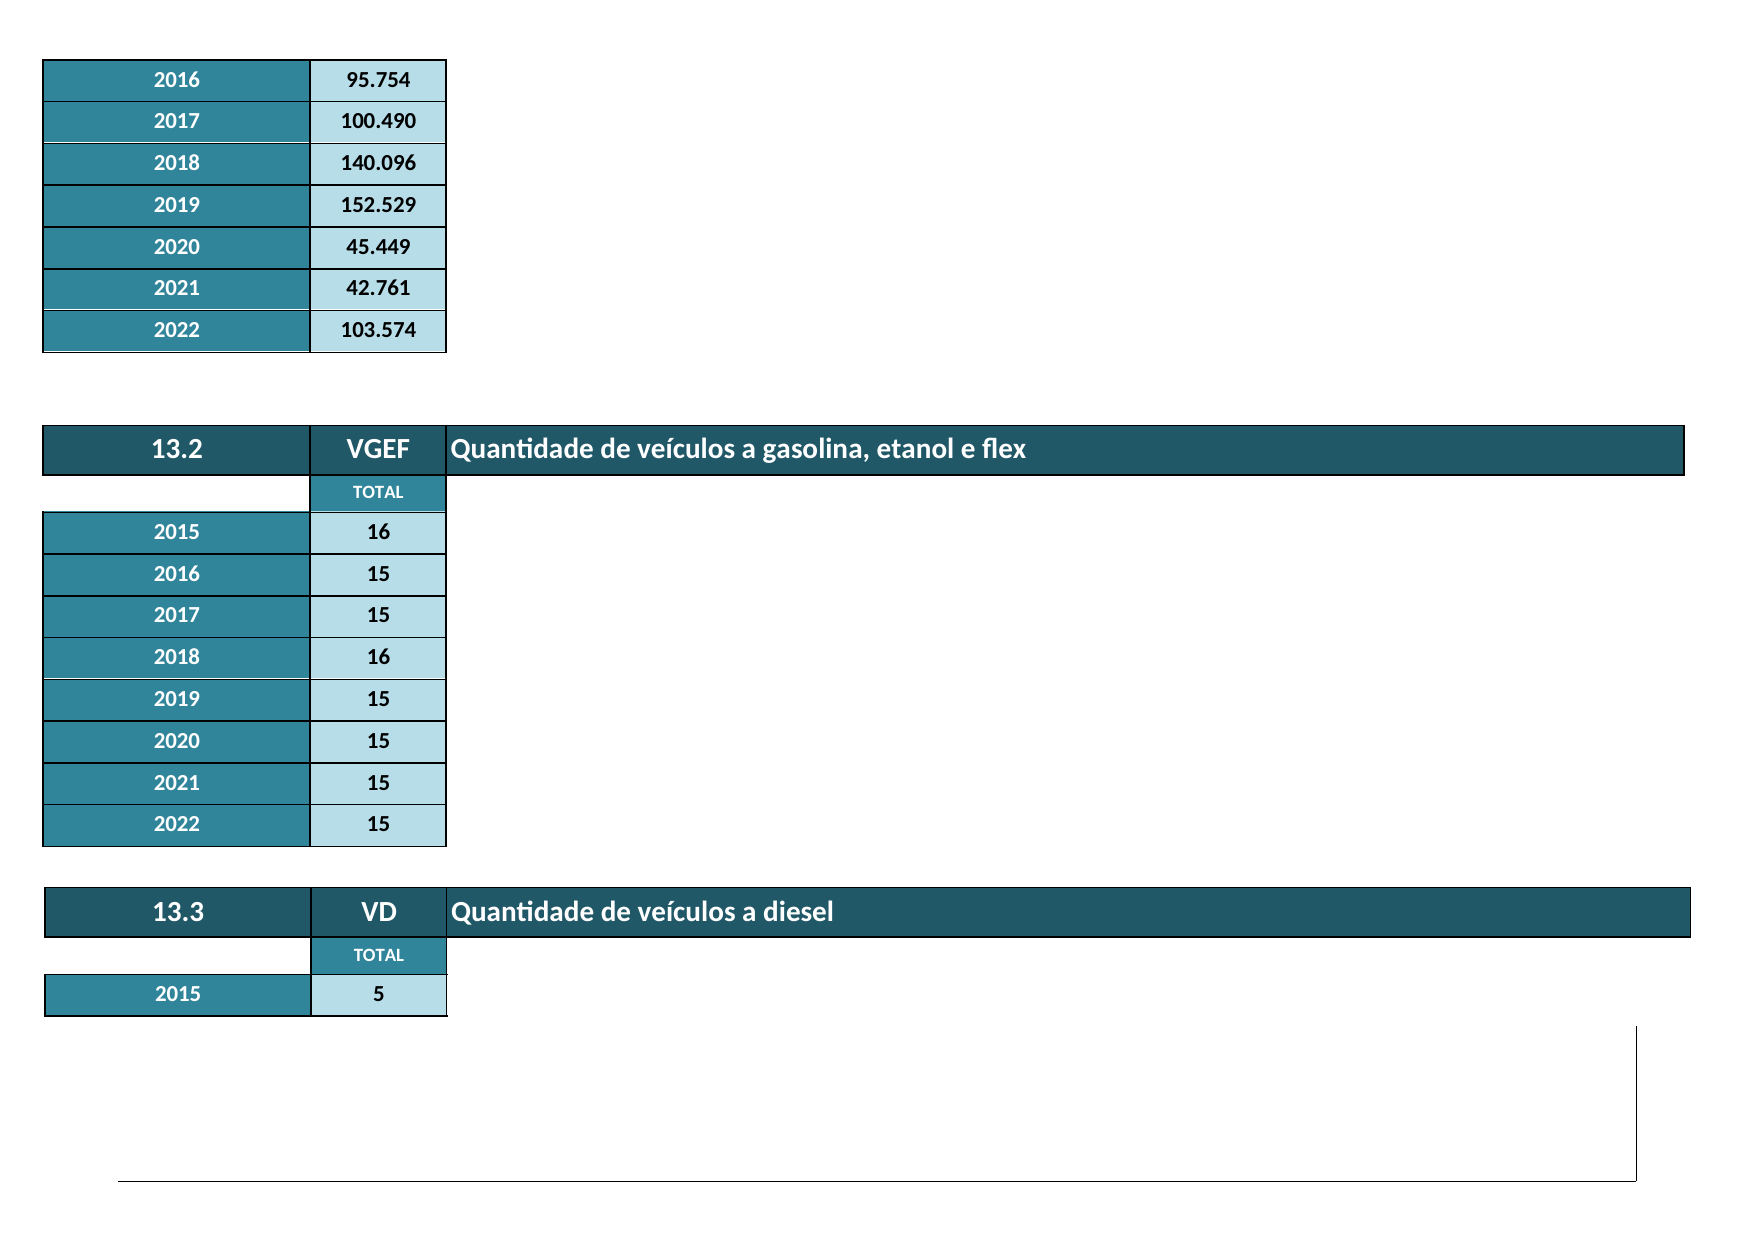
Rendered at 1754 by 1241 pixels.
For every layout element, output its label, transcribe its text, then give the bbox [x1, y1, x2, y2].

table_cell [968, 351, 1063, 389]
table_cell [1349, 351, 1444, 389]
table_cell [968, 595, 1063, 637]
table_cell [1445, 679, 1540, 720]
table_cell [682, 351, 777, 389]
table_cell 2019 [44, 680, 309, 720]
table_cell [682, 143, 777, 184]
table_cell [778, 389, 873, 424]
table_cell 16 [311, 513, 445, 553]
table_cell [1159, 143, 1254, 184]
table_cell TOTAL [312, 938, 446, 974]
table_cell [873, 637, 968, 678]
table_cell [1254, 101, 1349, 142]
table_cell [587, 101, 682, 142]
table_cell [1349, 268, 1444, 309]
table_cell [587, 184, 682, 226]
table_cell [1349, 720, 1444, 762]
table_cell [1063, 310, 1159, 351]
table_cell 16 [311, 638, 445, 678]
table_cell [1445, 351, 1540, 389]
table_cell [447, 59, 587, 101]
table_cell [778, 268, 873, 309]
table_cell 15 [311, 597, 445, 637]
table_cell [1540, 389, 1684, 424]
table_cell [1540, 476, 1684, 511]
table_cell [873, 762, 968, 804]
table_cell [1540, 553, 1684, 595]
table_cell [1540, 59, 1684, 101]
table_cell [968, 679, 1063, 720]
table_cell VGEF [311, 426, 445, 474]
table_cell 15 [311, 680, 445, 720]
table_cell [1445, 389, 1540, 424]
table_cell [778, 143, 873, 184]
table_cell [778, 938, 873, 974]
table_cell [778, 595, 873, 637]
table_cell 15 [311, 722, 445, 762]
table_cell 2018 [44, 144, 309, 184]
table_cell [1540, 804, 1684, 846]
table_cell [683, 974, 778, 1015]
table_cell [1254, 553, 1349, 595]
table_cell [1063, 511, 1159, 553]
table_cell [43, 476, 309, 511]
table_header Quantidade de veículos a diesel [447, 888, 1690, 936]
table_cell [1254, 679, 1349, 720]
table_cell [873, 351, 968, 389]
table_cell [310, 353, 446, 389]
table_cell [1255, 938, 1350, 974]
table_cell [447, 511, 587, 553]
table_cell [1445, 804, 1540, 846]
table_cell [447, 553, 587, 595]
table_cell [587, 511, 682, 553]
table_cell [1254, 389, 1349, 424]
table_cell [778, 679, 873, 720]
table_cell [778, 804, 873, 846]
table_cell [447, 143, 587, 184]
table_cell [1254, 595, 1349, 637]
table_cell [1159, 226, 1254, 268]
table_cell [873, 553, 968, 595]
table_cell [682, 679, 777, 720]
table_cell [587, 595, 682, 637]
table_cell [587, 351, 682, 389]
table_cell [1064, 938, 1159, 974]
table_cell [587, 804, 682, 846]
table_cell [45, 938, 310, 974]
table_cell [1255, 974, 1350, 1015]
table_cell [1063, 351, 1159, 389]
table_cell [873, 101, 968, 142]
table_cell [873, 389, 968, 424]
table_cell [1159, 762, 1254, 804]
table_cell [447, 101, 587, 142]
table_cell [1254, 476, 1349, 511]
table_cell [778, 553, 873, 595]
table_cell [1254, 511, 1349, 553]
table_cell [1349, 184, 1444, 226]
table_cell 42.761 [311, 270, 445, 309]
table_cell 2020 [44, 722, 309, 762]
table_cell [1063, 762, 1159, 804]
table_cell [873, 938, 968, 974]
table_cell [1159, 679, 1254, 720]
table_cell [446, 351, 587, 389]
table_cell [587, 476, 682, 511]
table_cell [1063, 101, 1159, 142]
table_cell [1254, 720, 1349, 762]
table_cell [1540, 143, 1684, 184]
table_cell [587, 679, 682, 720]
table_cell [1445, 511, 1540, 553]
table_cell [1254, 351, 1349, 389]
table_cell 2022 [44, 311, 309, 351]
table_cell [1063, 476, 1159, 511]
table_cell [873, 184, 968, 226]
table_cell [1445, 310, 1540, 351]
table_cell [1063, 389, 1159, 424]
table_cell [683, 938, 778, 974]
table_cell [682, 389, 777, 424]
table_cell [778, 974, 873, 1015]
table_cell [587, 59, 682, 101]
table_cell [968, 268, 1063, 309]
table_cell [682, 511, 777, 553]
table_cell [778, 762, 873, 804]
table_cell [1063, 268, 1159, 309]
table_cell [447, 310, 587, 351]
table_cell [1445, 268, 1540, 309]
table_cell [587, 389, 682, 424]
table_cell [1349, 101, 1444, 142]
table_cell [1159, 595, 1254, 637]
table_cell [1159, 511, 1254, 553]
table_cell [1254, 59, 1349, 101]
table_cell 13.2 [44, 426, 309, 474]
table_cell [873, 59, 968, 101]
table_cell [1445, 476, 1540, 511]
table_cell [1159, 389, 1254, 424]
table_cell [1349, 511, 1444, 553]
table_cell [447, 184, 587, 226]
table_cell [1350, 974, 1445, 1015]
table_cell [682, 804, 777, 846]
table_cell [1540, 511, 1684, 553]
table_cell [1349, 59, 1444, 101]
table_cell [447, 679, 587, 720]
table_cell [873, 268, 968, 309]
table_cell [682, 553, 777, 595]
table_cell [1159, 476, 1254, 511]
table_cell [447, 268, 587, 309]
table_cell 2016 [44, 61, 309, 101]
table_cell [447, 720, 587, 762]
table_cell [682, 720, 777, 762]
table_cell [587, 974, 683, 1015]
table_cell [682, 310, 777, 351]
table_cell [1349, 143, 1444, 184]
table_cell [446, 389, 587, 424]
table_cell [587, 720, 682, 762]
table_cell [778, 101, 873, 142]
table_cell 45.449 [311, 228, 445, 268]
table_cell [1159, 804, 1254, 846]
table_cell [968, 804, 1063, 846]
table_cell [1063, 595, 1159, 637]
table_cell [968, 59, 1063, 101]
table_cell [778, 59, 873, 101]
table_cell [1349, 553, 1444, 595]
table_cell [682, 637, 777, 678]
table_cell 2019 [44, 186, 309, 226]
table_cell [968, 720, 1063, 762]
table_cell [1254, 268, 1349, 309]
table_cell [1445, 762, 1540, 804]
table_cell 2015 [44, 513, 309, 553]
table_cell [873, 595, 968, 637]
table_cell TOTAL [311, 476, 445, 511]
table_cell Quantidade de veículos a gasolina, etanol e flex [447, 426, 1683, 474]
table_cell [1349, 389, 1444, 424]
table_cell [447, 804, 587, 846]
table_cell [778, 184, 873, 226]
table_cell [682, 184, 777, 226]
table_cell [968, 476, 1063, 511]
table_cell [1254, 184, 1349, 226]
table_cell 152.529 [311, 186, 445, 226]
table_cell [682, 101, 777, 142]
table_cell [1445, 938, 1540, 974]
table_cell [873, 720, 968, 762]
table_cell [1159, 268, 1254, 309]
table_cell [447, 974, 587, 1015]
table_cell [1159, 184, 1254, 226]
table_cell [1063, 637, 1159, 678]
table_cell [1540, 762, 1684, 804]
table_cell [1063, 553, 1159, 595]
table_cell [587, 553, 682, 595]
table_cell 5 [312, 975, 446, 1015]
table_cell [1540, 595, 1684, 637]
table_cell [1445, 974, 1540, 1015]
table_cell [1445, 720, 1540, 762]
table_header 13.3 [46, 888, 310, 936]
table_cell [1254, 804, 1349, 846]
table_cell [1063, 720, 1159, 762]
table_cell [682, 476, 777, 511]
table_cell [1349, 226, 1444, 268]
table_cell [873, 511, 968, 553]
table_cell [1063, 184, 1159, 226]
table_cell [1063, 804, 1159, 846]
table_cell [778, 720, 873, 762]
table_cell [1540, 184, 1684, 226]
table_cell [1063, 143, 1159, 184]
table_cell 2018 [44, 638, 309, 678]
table_cell [1540, 101, 1684, 142]
table_cell [1540, 679, 1684, 720]
table_cell 2017 [44, 102, 309, 142]
table_cell [682, 268, 777, 309]
table_cell [1349, 595, 1444, 637]
table_cell [587, 938, 683, 974]
table_cell [1349, 310, 1444, 351]
table_cell [873, 804, 968, 846]
table_cell [1159, 720, 1254, 762]
table_cell [1540, 938, 1690, 974]
table_cell [1540, 974, 1690, 1015]
table_cell [778, 637, 873, 678]
table_cell [968, 511, 1063, 553]
table_cell [1254, 226, 1349, 268]
table_cell 2021 [44, 270, 309, 309]
table_cell [447, 476, 587, 511]
table_cell [873, 310, 968, 351]
table_cell [1445, 595, 1540, 637]
table_cell 140.096 [311, 144, 445, 184]
table_cell [1254, 637, 1349, 678]
table_cell [587, 637, 682, 678]
table_cell [447, 762, 587, 804]
table_cell [1540, 268, 1684, 309]
table_cell [1445, 184, 1540, 226]
table_cell [1064, 974, 1159, 1015]
table_cell [778, 310, 873, 351]
table_cell [587, 268, 682, 309]
table_cell [778, 351, 873, 389]
table_cell [1349, 762, 1444, 804]
table_header VD [312, 888, 446, 936]
table_cell [968, 553, 1063, 595]
table_cell [1540, 637, 1684, 678]
table_cell [968, 389, 1063, 424]
table_cell [873, 226, 968, 268]
table_cell [682, 595, 777, 637]
table_cell 100.490 [311, 102, 445, 142]
table_cell [1159, 310, 1254, 351]
table_cell [873, 974, 968, 1015]
table_cell [968, 101, 1063, 142]
table_cell [447, 226, 587, 268]
table_cell [778, 476, 873, 511]
table_cell [447, 595, 587, 637]
table_cell [968, 184, 1063, 226]
table_cell [1349, 679, 1444, 720]
table_cell [310, 389, 446, 424]
table_cell [873, 679, 968, 720]
table_cell [1254, 143, 1349, 184]
table_cell [968, 637, 1063, 678]
table_cell 2017 [44, 597, 309, 637]
table_cell 2016 [44, 555, 309, 595]
table_cell 2021 [44, 764, 309, 804]
table_cell [682, 59, 777, 101]
table_cell [1159, 938, 1254, 974]
table_cell 15 [311, 805, 445, 846]
table_cell [969, 938, 1064, 974]
table_cell [1349, 804, 1444, 846]
table_cell [873, 143, 968, 184]
table_cell [43, 353, 310, 389]
table_cell [1445, 101, 1540, 142]
table_cell [968, 143, 1063, 184]
table_cell [43, 389, 310, 424]
table_cell [587, 762, 682, 804]
table_cell 2015 [46, 975, 310, 1015]
table_cell [1159, 637, 1254, 678]
table_cell [682, 762, 777, 804]
table_cell [682, 226, 777, 268]
table_cell [1540, 720, 1684, 762]
table_cell [1445, 226, 1540, 268]
table_cell [1254, 310, 1349, 351]
table_cell 103.574 [311, 311, 445, 351]
table_cell 95.754 [311, 61, 445, 101]
table_cell [778, 511, 873, 553]
table_cell [778, 226, 873, 268]
table_cell [1540, 351, 1684, 389]
table_cell [587, 143, 682, 184]
table_cell [1159, 351, 1254, 389]
table_cell [1063, 679, 1159, 720]
table_cell [1254, 762, 1349, 804]
table_cell [587, 310, 682, 351]
table_cell 15 [311, 555, 445, 595]
table_cell [1349, 476, 1444, 511]
table_cell [1159, 59, 1254, 101]
table_cell [968, 226, 1063, 268]
table_cell [1350, 938, 1445, 974]
table_cell [1159, 974, 1254, 1015]
table_cell [968, 762, 1063, 804]
table_cell [1063, 59, 1159, 101]
table_cell [447, 637, 587, 678]
table_cell [1445, 143, 1540, 184]
table_cell [447, 938, 587, 974]
table_cell [1445, 637, 1540, 678]
table_cell [968, 310, 1063, 351]
table_cell [587, 226, 682, 268]
table_cell [969, 974, 1064, 1015]
table_cell [1159, 553, 1254, 595]
table_cell [1445, 553, 1540, 595]
table_cell [1063, 226, 1159, 268]
table_cell [1540, 310, 1684, 351]
table_cell 15 [311, 764, 445, 804]
table_cell 2022 [44, 805, 309, 846]
table_cell 2020 [44, 228, 309, 268]
table_cell [1159, 101, 1254, 142]
table_cell [1349, 637, 1444, 678]
table_cell [873, 476, 968, 511]
table_cell [1445, 59, 1540, 101]
table_cell [1540, 226, 1684, 268]
